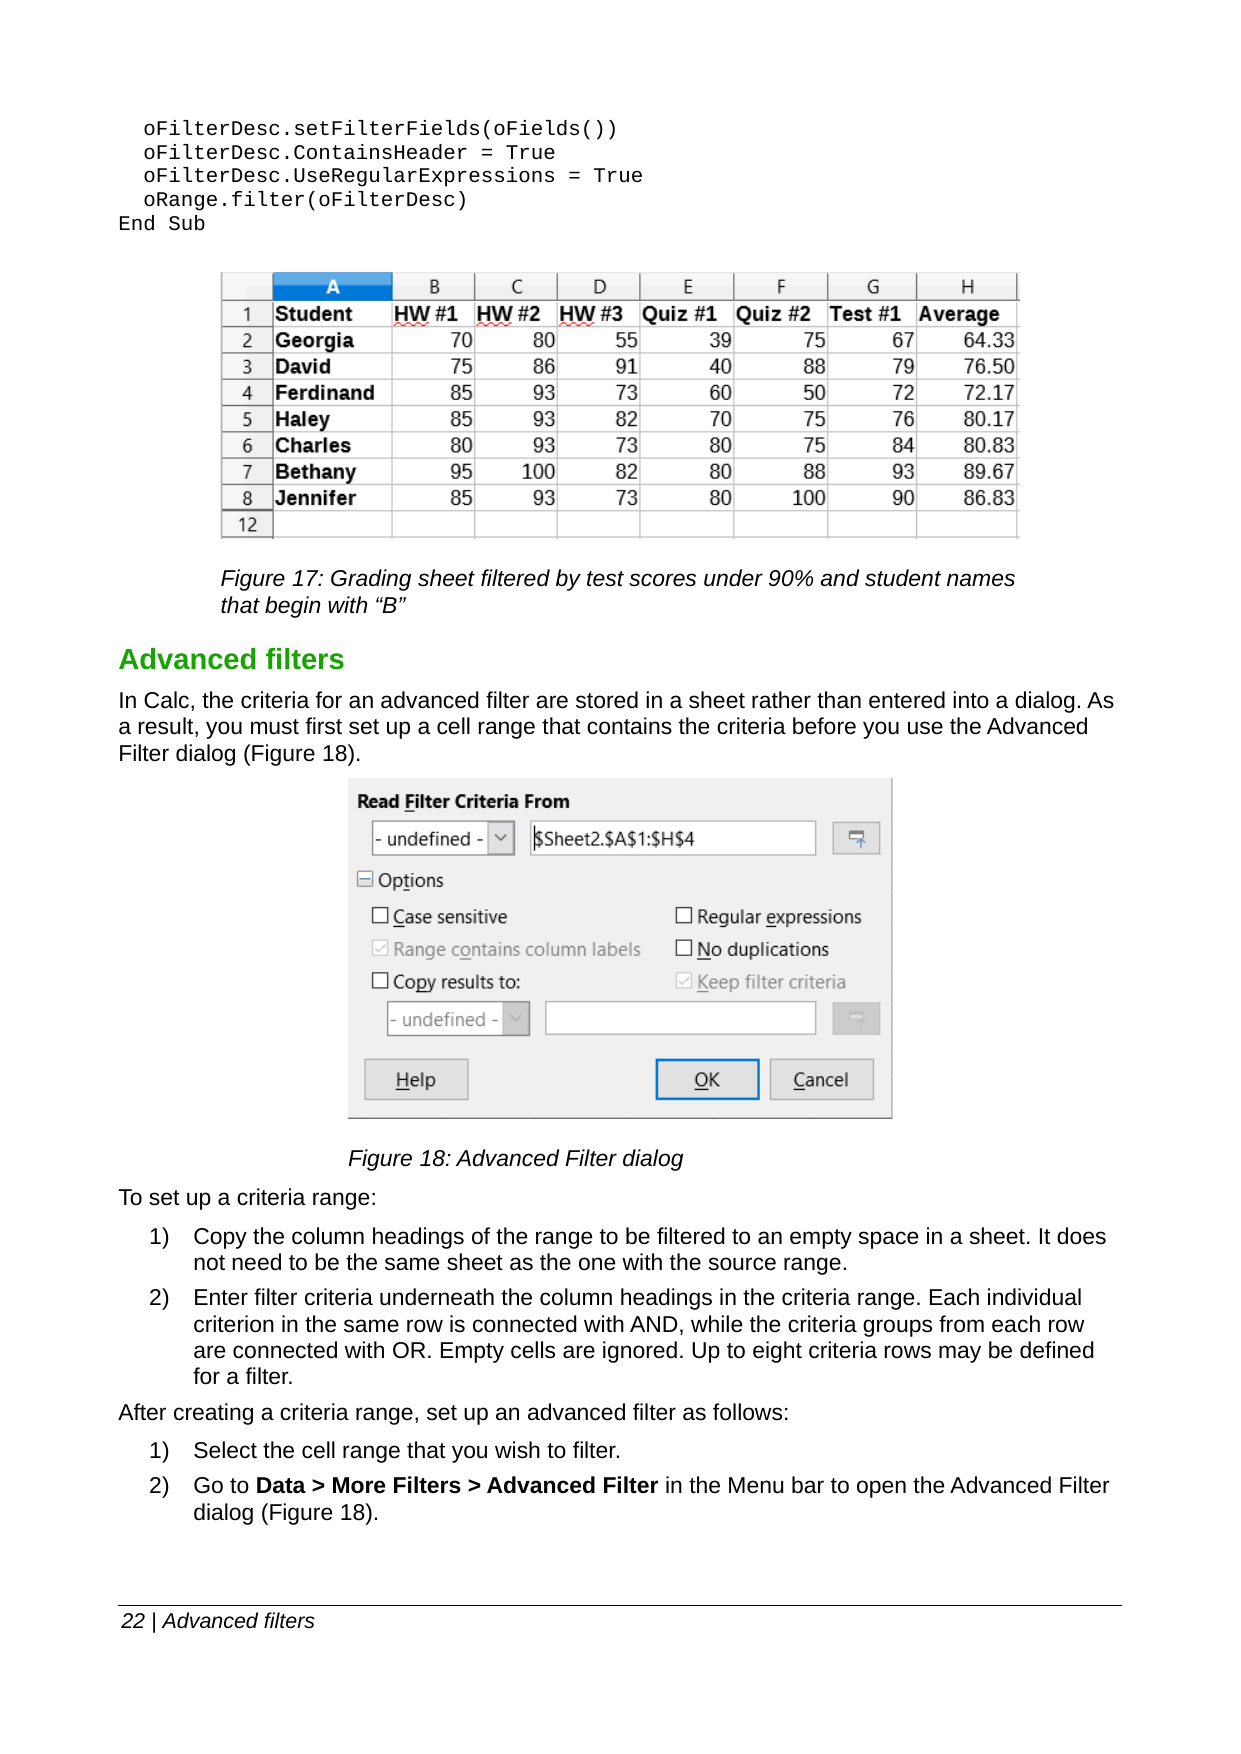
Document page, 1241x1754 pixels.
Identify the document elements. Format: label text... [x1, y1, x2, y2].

list Go to Data > More Filters > Advanced Filter in the Menu bar to open the Advanced Filter dialog (Figure 18). [169, 1472, 1122, 1525]
text After creating a criteria range, set up an advanced filter as follows: [118, 1398, 1122, 1425]
text In Calc, the criteria for an advanced filter are stored in a sheet rather than entered into a dialog. As a result, you must first set up a cell range that contains the criteria before you use the Advanced Filter dialog (Figure 18). [118, 687, 1122, 766]
list Copy the column headings of the range to be filtered to an empty space in a sheet. It does not need to be the same sheet as the one with the source range. [169, 1223, 1122, 1275]
text oFilterDesc.UseRegularExpressions = True [118, 165, 1122, 189]
picture [220, 272, 1020, 539]
text Figure 17: Grading sheet filtered by test scores under 90% and student names that begin with “B” [220, 539, 1020, 618]
text Figure 18: Advanced Filter dialog [348, 1119, 892, 1172]
text End Sub [118, 213, 1122, 236]
text oRange.filter(oFilterDesc) [118, 189, 1122, 213]
text oFilterDesc.setFilterFields(oFields()) [118, 118, 1122, 142]
list Enter filter criteria underneath the column headings in the criteria range. Each individual criterion in the same row is connected with AND, while the criteria groups from each row are connected with OR. Empty cells are ignored. Up to eight criteria rows may be defined for a filter. [169, 1284, 1122, 1389]
text To set up a criteria range: [118, 1184, 1122, 1210]
text oFilterDesc.ContainsHeader = True [118, 142, 1122, 165]
subtitle Advanced filters [118, 642, 1122, 675]
list Select the cell range that you wish to filter. [169, 1437, 1122, 1464]
picture [347, 778, 893, 1119]
